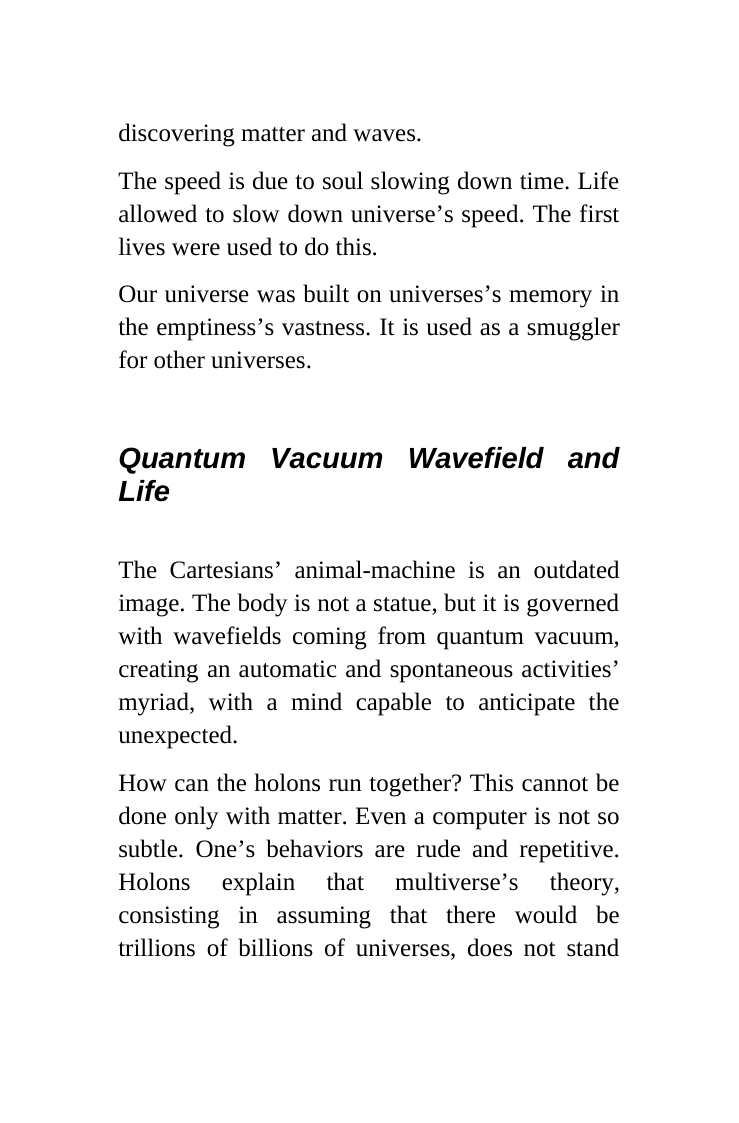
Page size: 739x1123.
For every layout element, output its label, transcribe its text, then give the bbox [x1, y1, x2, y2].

text The speed is due to soul slowing down time. Life allowed to slow down universe’s speed. The first lives were used to do this. [118, 166, 620, 261]
text The Cartesians’ animal-machine is an outdated image. The body is not a statue, but it is governed with wavefields coming from quantum vacuum, creating an automatic and spontaneous activities’ myriad, with a mind capable to anticipate the unexpected. [118, 555, 620, 749]
text discovering matter and waves. [118, 118, 620, 147]
subtitle Quantum Vacuum Wavefield and Life [118, 441, 620, 508]
text Our universe was built on universes’s memory in the emptiness’s vastness. It is used as a smuggler for other universes. [118, 279, 620, 374]
text How can the holons run together? This cannot be done only with matter. Even a computer is not so subtle. One’s behaviors are rude and repetitive. Holons explain that multiverse’s theory, consisting in assuming that there would be trillions of billions of universes, does not stand [118, 768, 620, 962]
